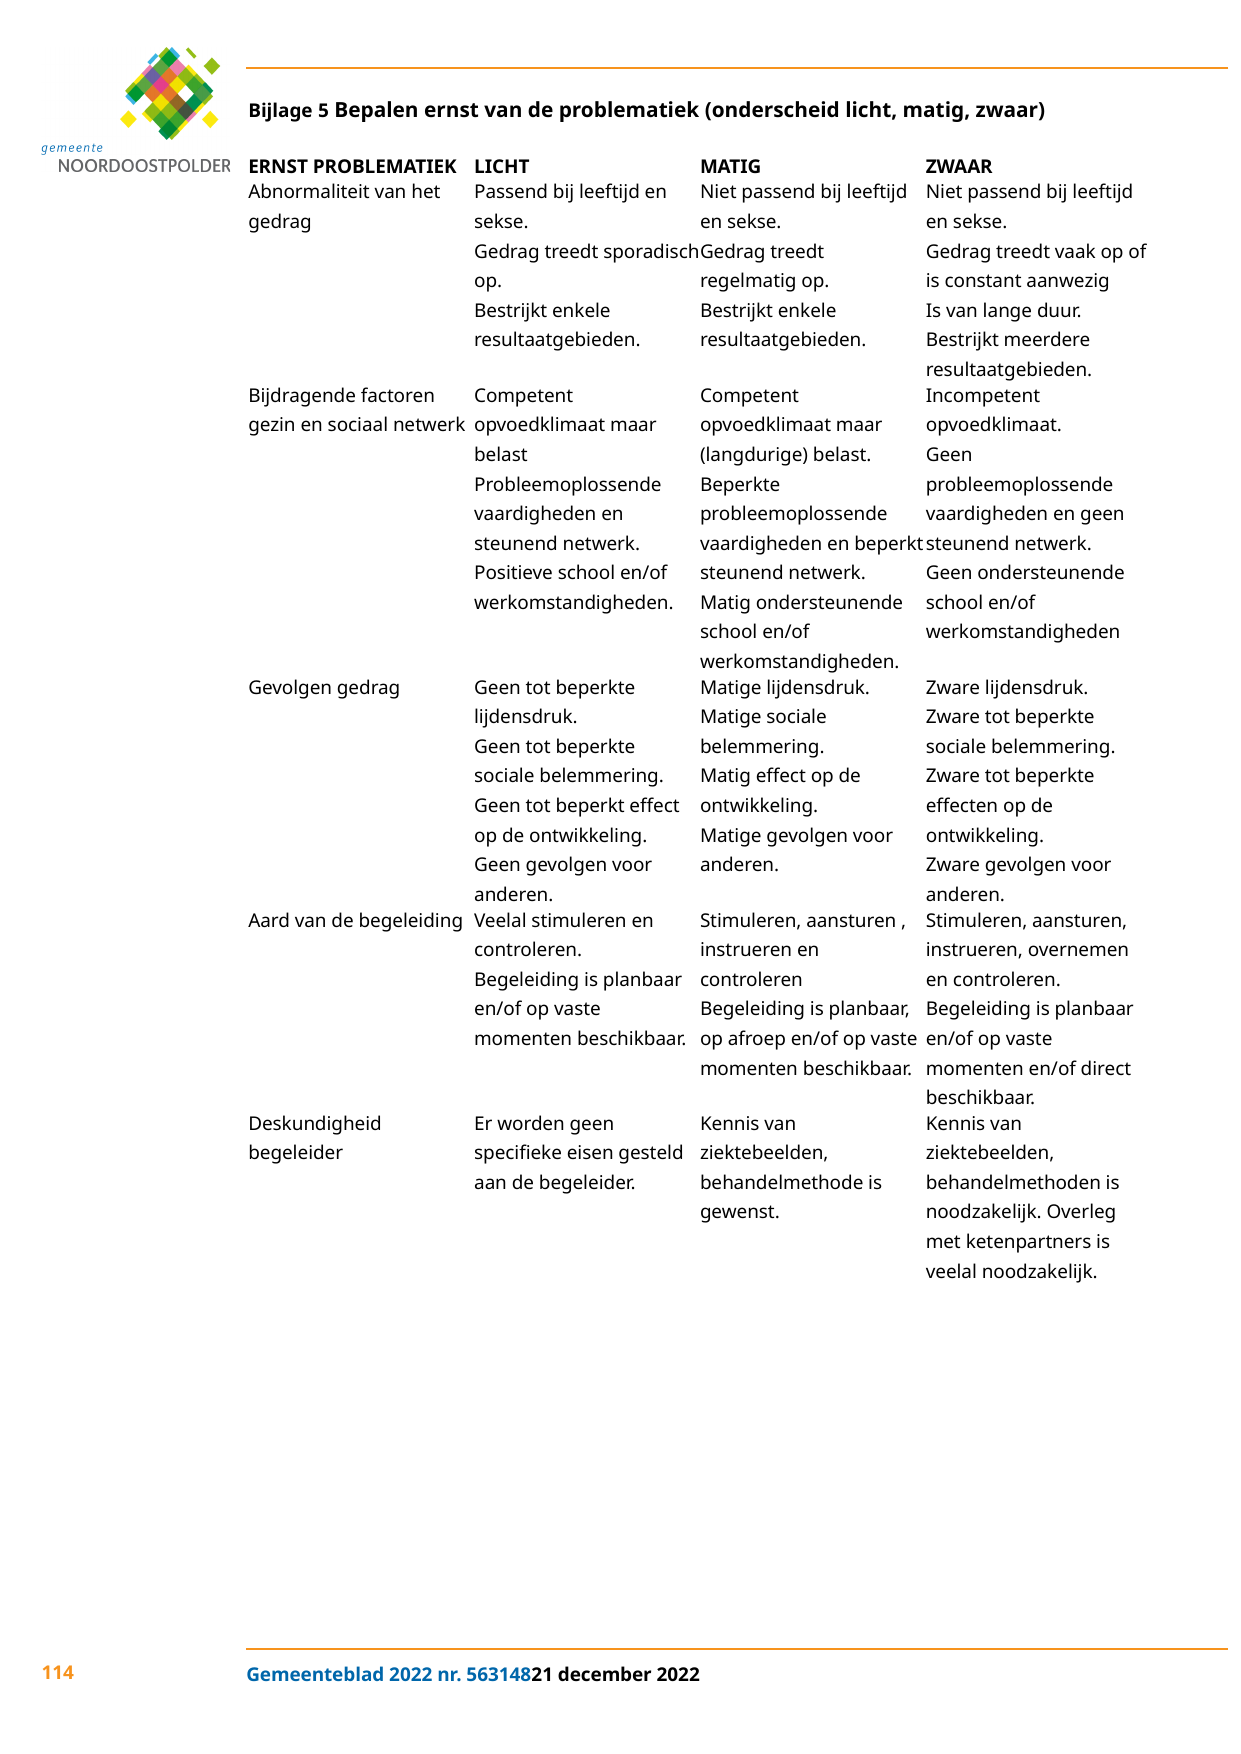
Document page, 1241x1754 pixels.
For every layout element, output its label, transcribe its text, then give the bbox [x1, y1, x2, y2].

table_cell Matige lijdensdruk. Matige sociale belemmering. Matig effect op de ontwikkeling. Matige gevolgen voor anderen. [700, 674, 926, 907]
table_header ZWAAR [926, 153, 1152, 179]
table_cell Stimuleren, aansturen, instrueren, overnemen en controleren. Begeleiding is planbaar en/of op vaste momenten en/of direct beschikbaar. [926, 907, 1152, 1110]
table_cell Kennis van ziektebeelden, behandelmethoden is noodzakelijk. Overleg met ketenpartners is veelal noodzakelijk. [926, 1110, 1152, 1284]
table_cell Incompetent opvoedklimaat. Geen probleemoplossende vaardigheden en geen steunend netwerk. Geen ondersteunende school en/of werkomstandigheden [926, 382, 1152, 674]
table_cell Geen tot beperkte lijdensdruk. Geen tot beperkte sociale belemmering. Geen tot beperkt effect op de ontwikkeling. Geen gevolgen voor anderen. [474, 674, 700, 907]
table_cell Er worden geen specifieke eisen gesteld aan de begeleider. [474, 1110, 700, 1284]
table_cell Deskundigheid begeleider [248, 1110, 474, 1284]
table_cell Veelal stimuleren en controleren. Begeleiding is planbaar en/of op vaste momenten beschikbaar. [474, 907, 700, 1110]
table_cell Gevolgen gedrag [248, 674, 474, 907]
table_cell Zware lijdensdruk. Zware tot beperkte sociale belemmering. Zware tot beperkte effecten op de ontwikkeling. Zware gevolgen voor anderen. [926, 674, 1152, 907]
table_cell Stimuleren, aansturen , instrueren en controleren Begeleiding is planbaar, op afroep en/of op vaste momenten beschikbaar. [700, 907, 926, 1110]
table_cell Bijdragende factoren gezin en sociaal netwerk [248, 382, 474, 674]
picture [41, 47, 231, 172]
table_header ERNST PROBLEMATIEK [248, 153, 474, 179]
table_cell Niet passend bij leeftijd en sekse. Gedrag treedt vaak op of is constant aanwezig Is van lange duur. Bestrijkt meerdere resultaatgebieden. [926, 179, 1152, 382]
table_header LICHT [474, 153, 700, 179]
table_cell Passend bij leeftijd en sekse. Gedrag treedt sporadisch op. Bestrijkt enkele resultaatgebieden. [474, 179, 700, 382]
table_cell Competent opvoedklimaat maar belast Probleemoplossende vaardigheden en steunend netwerk. Positieve school en/of werkomstandigheden. [474, 382, 700, 674]
text Bijlage 5 Bepalen ernst van de problematiek (onderscheid licht, matig, zwaar) [248, 95, 1152, 123]
table_header MATIG [700, 153, 926, 179]
table_cell Abnormaliteit van het gedrag [248, 179, 474, 382]
table_cell Aard van de begeleiding [248, 907, 474, 1110]
table_cell Kennis van ziektebeelden, behandelmethode is gewenst. [700, 1110, 926, 1284]
table_cell Niet passend bij leeftijd en sekse. Gedrag treedt regelmatig op. Bestrijkt enkele resultaatgebieden. [700, 179, 926, 382]
table_cell Competent opvoedklimaat maar (langdurige) belast. Beperkte probleemoplossende vaardigheden en beperkt steunend netwerk. Matig ondersteunende school en/of werkomstandigheden. [700, 382, 926, 674]
